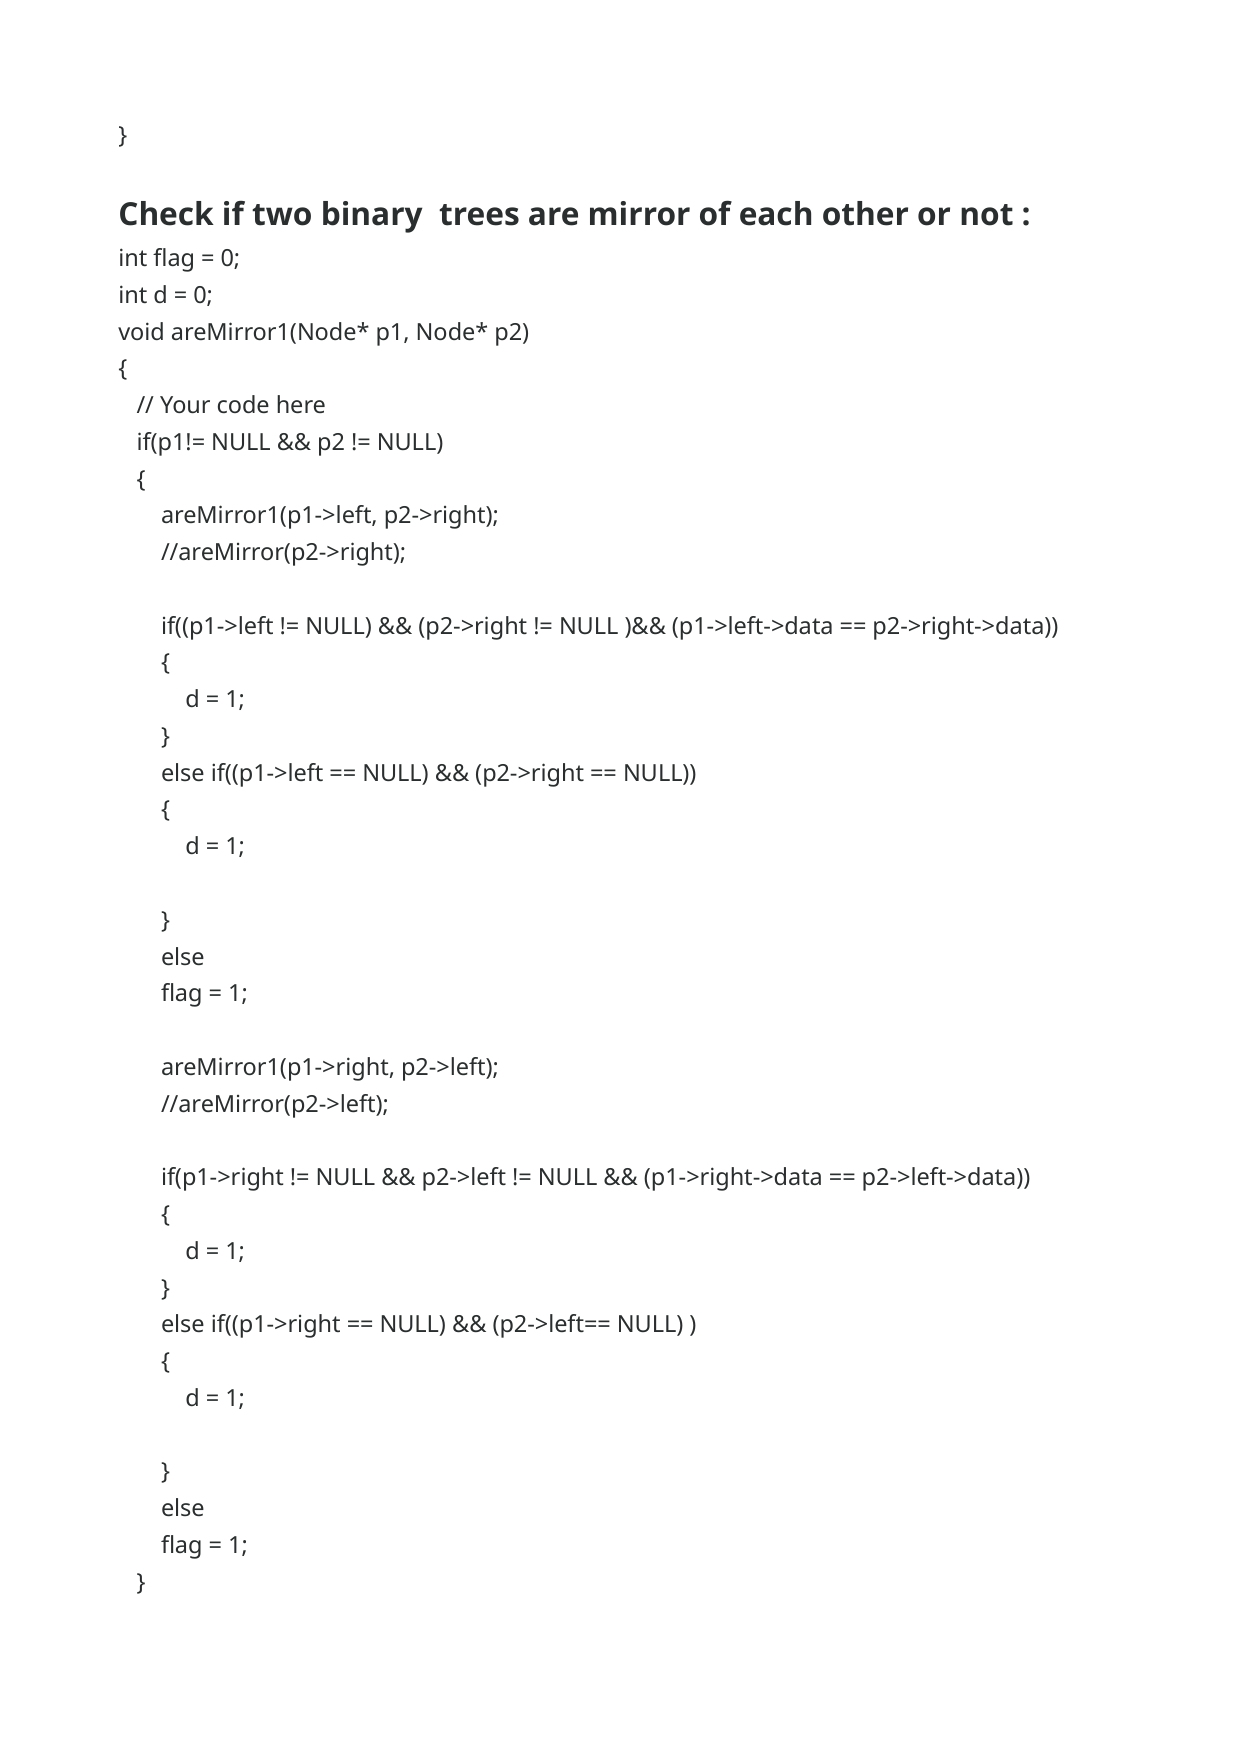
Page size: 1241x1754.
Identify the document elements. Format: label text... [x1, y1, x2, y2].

text d = 1; [118, 1381, 1122, 1413]
text { [118, 352, 1122, 383]
text // Your code here [118, 388, 1122, 420]
text else [118, 1491, 1122, 1523]
text //areMirror(p2->right); [118, 535, 1122, 567]
text else [118, 940, 1122, 972]
text d = 1; [118, 682, 1122, 714]
text void areMirror1(Node* p1, Node* p2) [118, 315, 1122, 347]
text int flag = 0; [118, 241, 1122, 273]
text } [118, 1565, 1122, 1597]
text areMirror1(p1->left, p2->right); [118, 499, 1122, 531]
text flag = 1; [118, 977, 1122, 1009]
text int d = 0; [118, 278, 1122, 310]
text Check if two binary trees are mirror of each other or not : [118, 192, 1122, 235]
text { [118, 1197, 1122, 1229]
text if(p1!= NULL && p2 != NULL) [118, 425, 1122, 457]
text } [118, 1455, 1122, 1487]
text flag = 1; [118, 1528, 1122, 1560]
text { [118, 793, 1122, 825]
text } [118, 719, 1122, 751]
text if(p1->right != NULL && p2->left != NULL && (p1->right->data == p2->left->data)) [118, 1161, 1122, 1192]
text if((p1->left != NULL) && (p2->right != NULL )&& (p1->left->data == p2->right->data)) [118, 609, 1122, 641]
text } [118, 118, 1122, 150]
text { [118, 646, 1122, 678]
text { [118, 462, 1122, 494]
text } [118, 903, 1122, 935]
text areMirror1(p1->right, p2->left); [118, 1050, 1122, 1082]
text //areMirror(p2->left); [118, 1087, 1122, 1119]
text d = 1; [118, 829, 1122, 862]
text else if((p1->left == NULL) && (p2->right == NULL)) [118, 756, 1122, 788]
text d = 1; [118, 1234, 1122, 1266]
text } [118, 1271, 1122, 1303]
text { [118, 1344, 1122, 1376]
text else if((p1->right == NULL) && (p2->left== NULL) ) [118, 1308, 1122, 1339]
